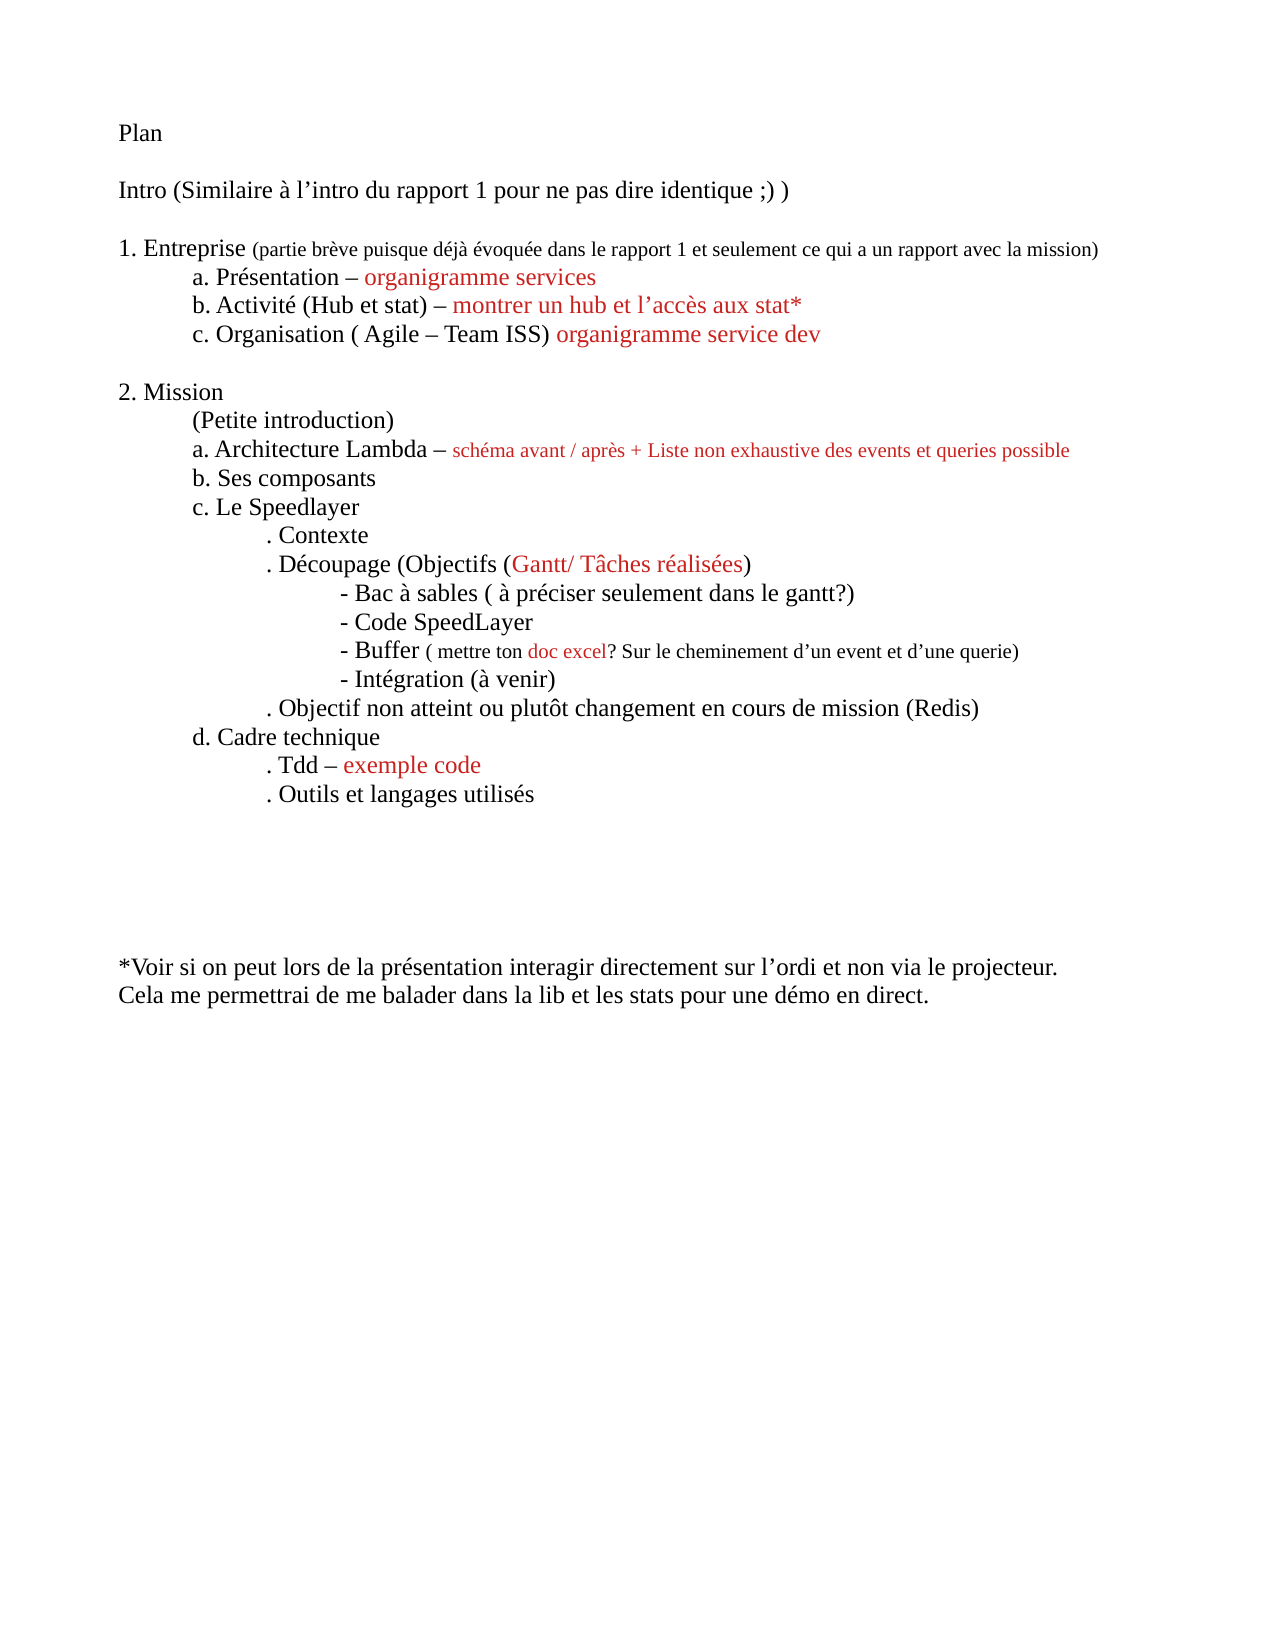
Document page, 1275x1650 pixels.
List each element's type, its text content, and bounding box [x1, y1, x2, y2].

text . Tdd – exemple code [118, 751, 1157, 779]
text c. Le Speedlayer [118, 492, 1157, 521]
text 2. Mission [118, 377, 1157, 406]
text - Bac à sables ( à préciser seulement dans le gantt?) [118, 578, 1157, 607]
text Intro (Similaire à l’intro du rapport 1 pour ne pas dire identique ;) ) [118, 176, 1157, 204]
text *Voir si on peut lors de la présentation interagir directement sur l’ordi et non via le projecteur. [118, 952, 1157, 981]
text . Découpage (Objectifs (Gantt/ Tâches réalisées) [118, 549, 1157, 578]
text b. Ses composants [118, 463, 1157, 492]
text b. Activité (Hub et stat) – montrer un hub et l’accès aux stat* [118, 291, 1157, 319]
text - Intégration (à venir) [118, 664, 1157, 693]
text d. Cadre technique [118, 722, 1157, 751]
text - Code SpeedLayer [118, 607, 1157, 636]
text . Contexte [118, 521, 1157, 549]
text Cela me permettrai de me balader dans la lib et les stats pour une démo en direct. [118, 981, 1157, 1009]
text 1. Entreprise (partie brève puisque déjà évoquée dans le rapport 1 et seulement ce qui a un rapport avec la mission) [118, 233, 1157, 262]
text . Outils et langages utilisés [118, 779, 1157, 808]
text - Buffer ( mettre ton doc excel? Sur le cheminement d’un event et d’une querie) [118, 636, 1157, 664]
text (Petite introduction) [118, 406, 1157, 434]
text . Objectif non atteint ou plutôt changement en cours de mission (Redis) [118, 693, 1157, 722]
text Plan [118, 118, 1157, 147]
text a. Présentation – organigramme services [118, 262, 1157, 291]
text a. Architecture Lambda – schéma avant / après + Liste non exhaustive des events et queries possible [118, 434, 1157, 463]
text c. Organisation ( Agile – Team ISS) organigramme service dev [118, 319, 1157, 348]
